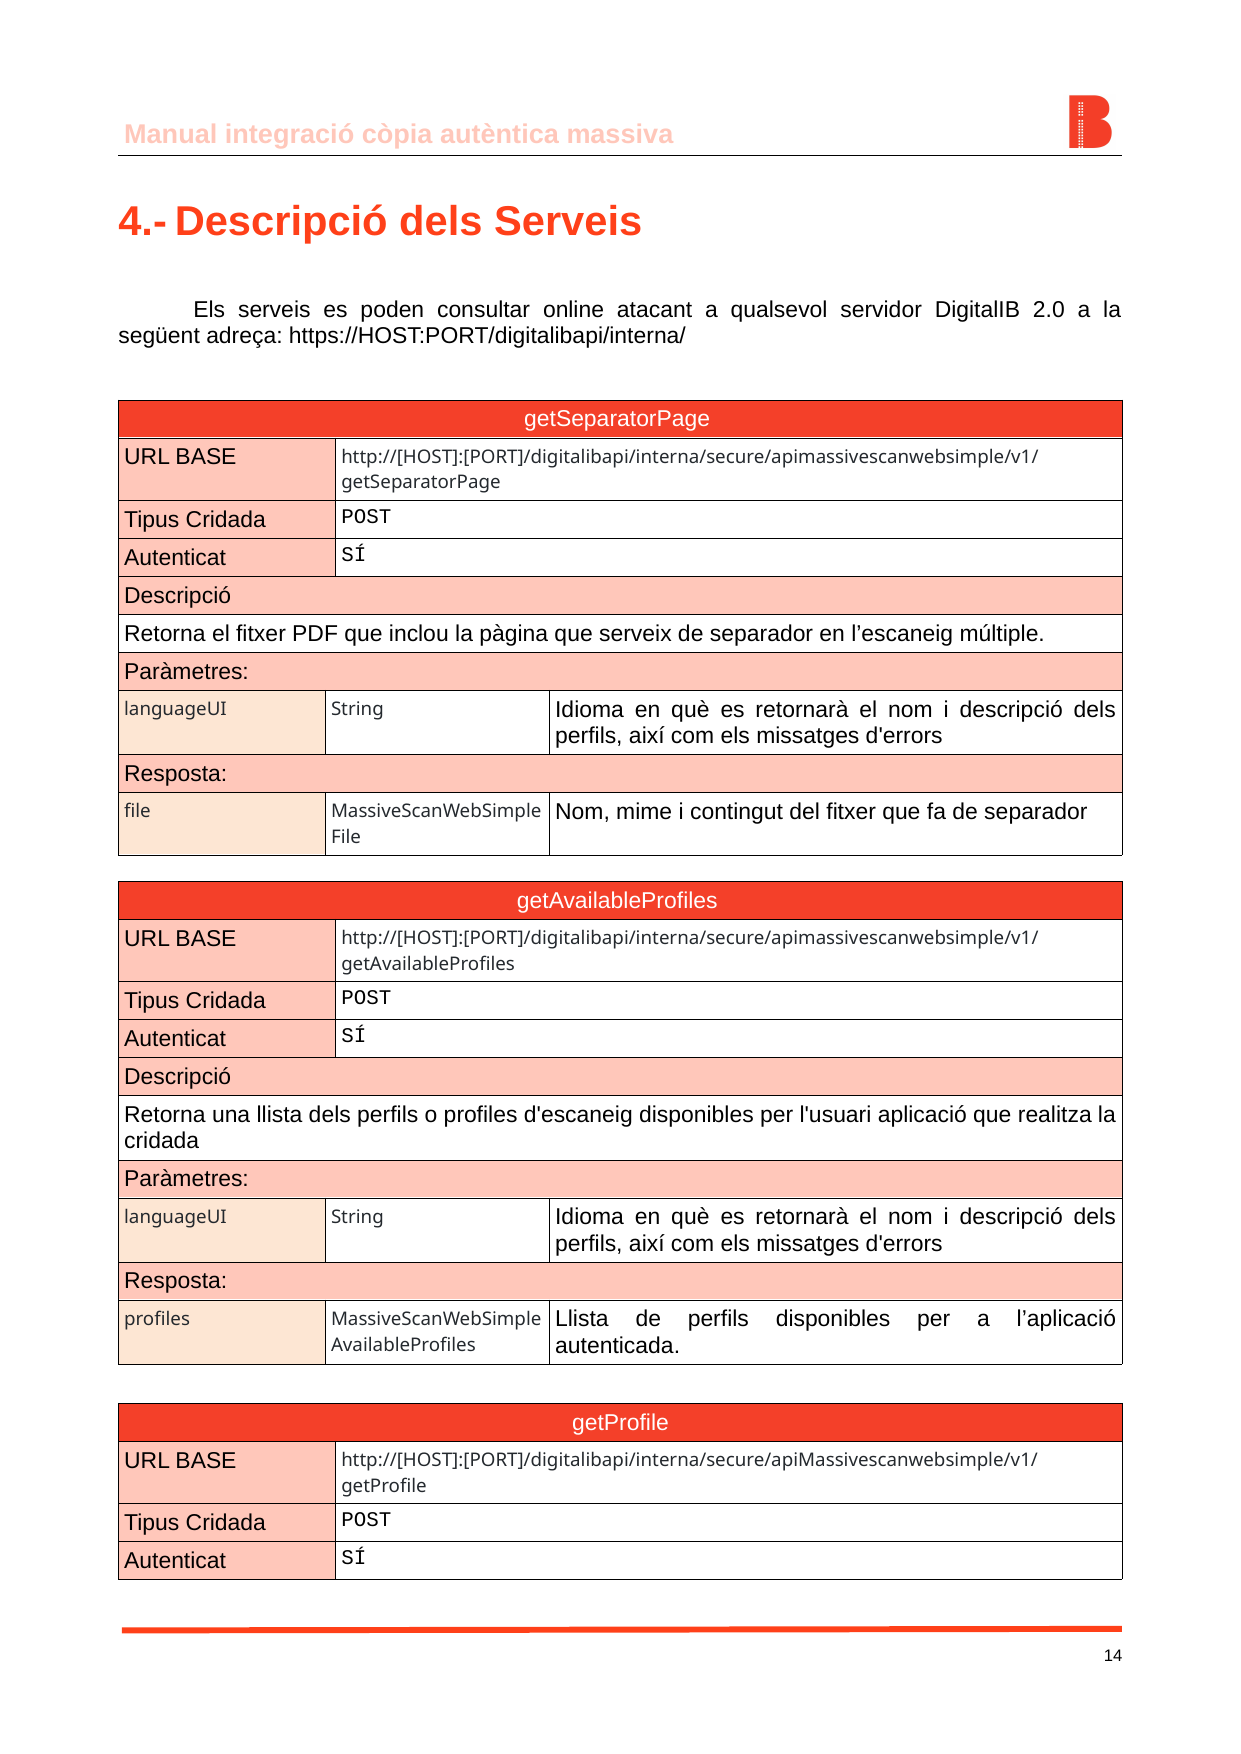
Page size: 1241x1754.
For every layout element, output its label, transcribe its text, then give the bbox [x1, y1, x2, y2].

table_cell profiles [119, 1301, 325, 1364]
table_cell Autenticat [119, 1542, 335, 1579]
table_cell Tipus Cridada [119, 982, 335, 1019]
table_cell file [119, 793, 325, 854]
table_cell String [326, 1199, 549, 1262]
table_cell Retorna el fitxer PDF que inclou la pàgina que serveix de separador en l’escaneig múltiple. [119, 615, 1122, 652]
table_cell http://[HOST]:[PORT]/digitalibapi/interna/secure/apimassivescanwebsimple/v1/getAvailableProfiles [336, 920, 1122, 981]
table_cell MassiveScanWebSimpleAvailableProfiles [326, 1301, 549, 1364]
table_cell POST [336, 501, 1122, 538]
picture [1063, 94, 1117, 150]
subtitle Descripció dels Serveis [118, 196, 1122, 244]
table_cell MassiveScanWebSimpleFile [326, 793, 549, 854]
text Els serveis es poden consultar online atacant a qualsevol servidor DigitalIB 2.0 a la següent adreça: https://HOST:PORT/digitalibapi/interna/ [118, 296, 1122, 348]
table_cell Paràmetres: [119, 1161, 1122, 1197]
table_cell Autenticat [119, 1020, 335, 1057]
table_cell URL BASE [119, 439, 335, 500]
table_cell URL BASE [119, 920, 335, 981]
table_cell languageUI [119, 1199, 325, 1262]
table_header getProfile [119, 1404, 1122, 1441]
table_cell http://[HOST]:[PORT]/digitalibapi/interna/secure/apimassivescanwebsimple/v1/getSeparatorPage [336, 439, 1122, 500]
table_cell Resposta: [119, 1263, 1122, 1299]
table_header getAvailableProfiles [119, 882, 1122, 919]
table_cell Tipus Cridada [119, 1504, 335, 1541]
table_cell languageUI [119, 691, 325, 754]
table_cell Retorna una llista dels perfils o profiles d'escaneig disponibles per l'usuari aplicació que realitza la cridada [119, 1096, 1122, 1159]
table_cell Autenticat [119, 539, 335, 576]
table_cell SÍ [336, 1020, 1122, 1057]
table_cell Idioma en què es retornarà el nom i descripció dels perfils, així com els missatges d'errors [550, 691, 1122, 754]
table_cell POST [336, 982, 1122, 1019]
table_cell Llista de perfils disponibles per a l’aplicació autenticada. [550, 1301, 1122, 1364]
table_cell String [326, 691, 549, 754]
table_cell URL BASE [119, 1442, 335, 1503]
table_cell Nom, mime i contingut del fitxer que fa de separador [550, 793, 1122, 854]
table_cell Descripció [119, 577, 1122, 614]
table_cell http://[HOST]:[PORT]/digitalibapi/interna/secure/apiMassivescanwebsimple/v1/getProfile [336, 1442, 1122, 1503]
table_cell Descripció [119, 1058, 1122, 1095]
table_cell Tipus Cridada [119, 501, 335, 538]
table_cell SÍ [336, 1542, 1122, 1579]
table_cell Paràmetres: [119, 653, 1122, 690]
table_cell Resposta: [119, 755, 1122, 792]
table_cell Idioma en què es retornarà el nom i descripció dels perfils, així com els missatges d'errors [550, 1199, 1122, 1262]
table_cell SÍ [336, 539, 1122, 576]
table_cell POST [336, 1504, 1122, 1541]
table_header getSeparatorPage [119, 401, 1122, 437]
